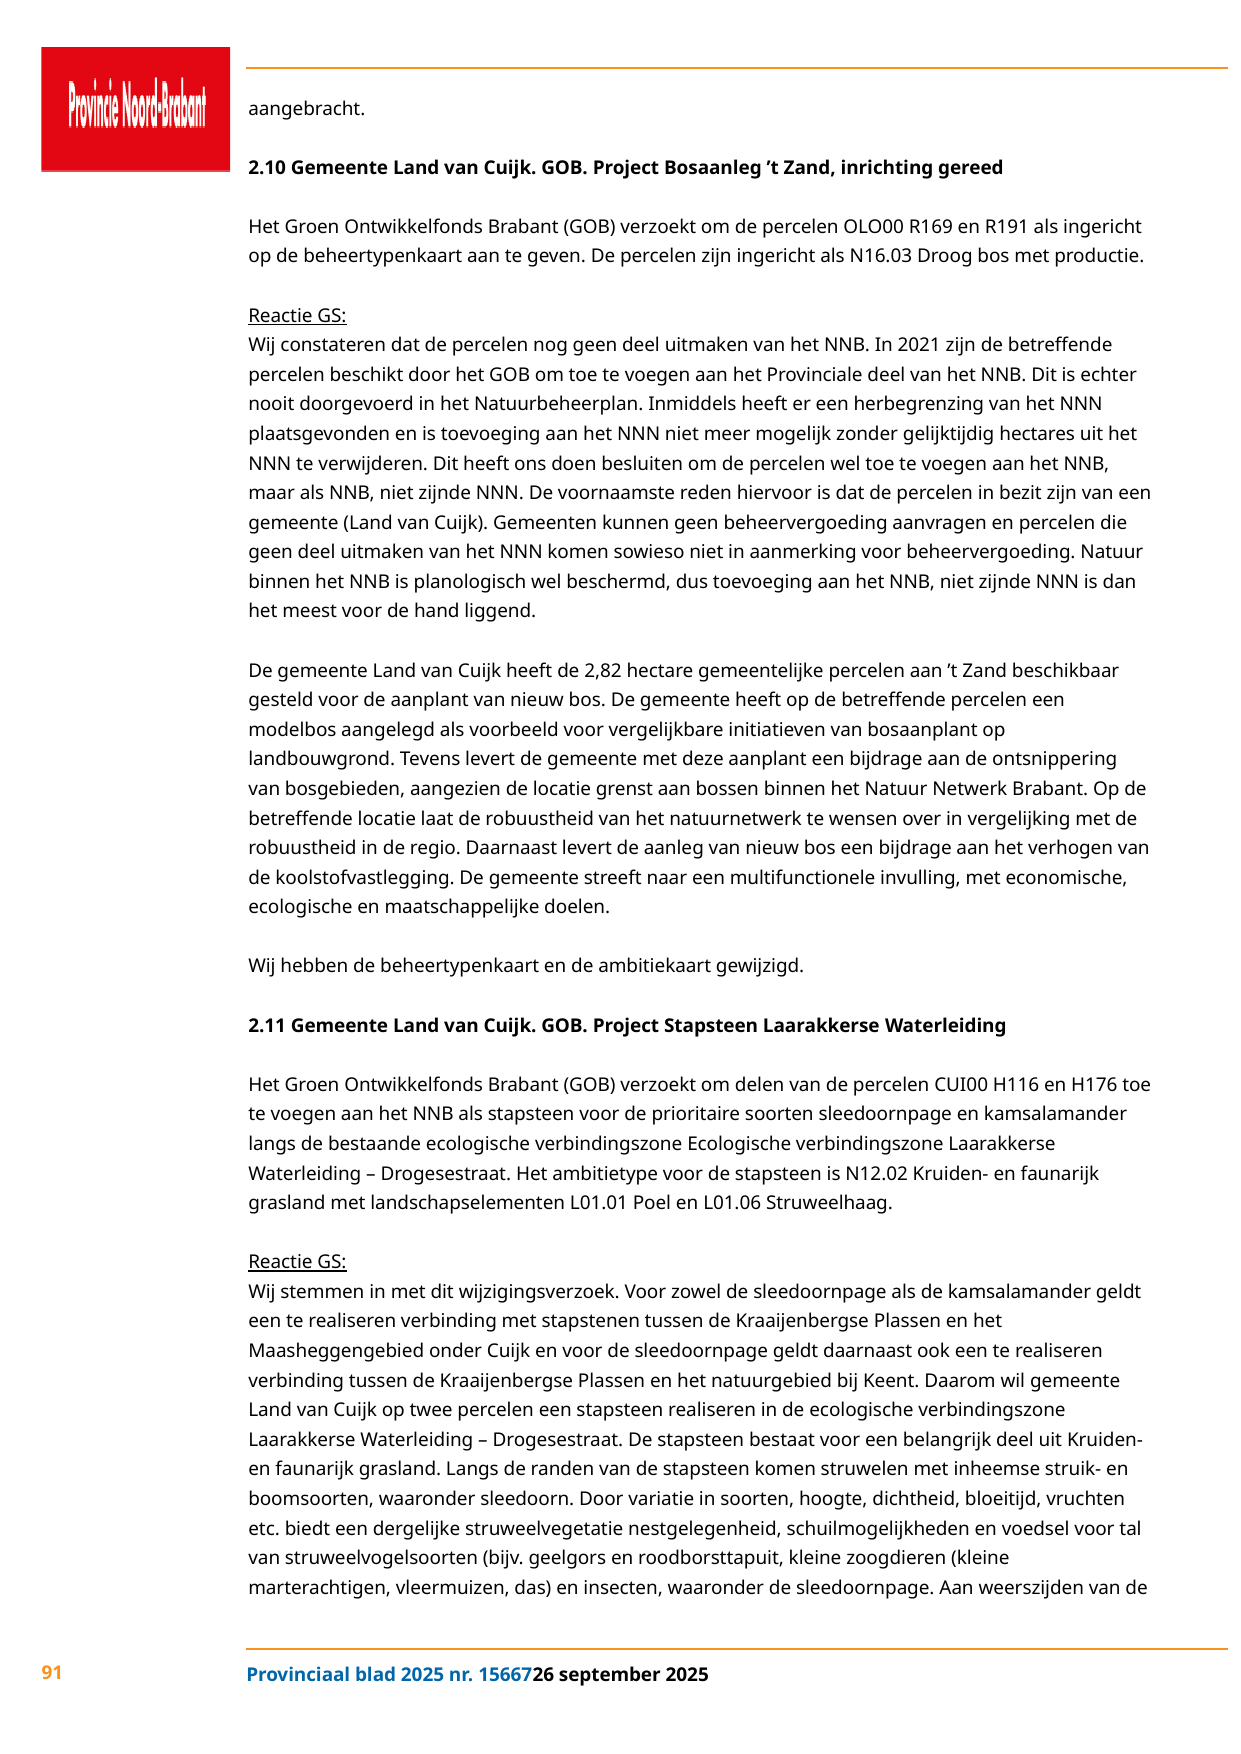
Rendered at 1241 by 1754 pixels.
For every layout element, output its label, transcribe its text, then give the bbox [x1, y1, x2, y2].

text aangebracht. [248, 95, 1152, 121]
text Wij constateren dat de percelen nog geen deel uitmaken van het NNB. In 2021 zijn de betreffende percelen beschikt door het GOB om toe te voegen aan het Provinciale deel van het NNB. Dit is echter nooit doorgevoerd in het Natuurbeheerplan. Inmiddels heeft er een herbegrenzing van het NNN plaatsgevonden en is toevoeging aan het NNN niet meer mogelijk zonder gelijktijdig hectares uit het NNN te verwijderen. Dit heeft ons doen besluiten om de percelen wel toe te voegen aan het NNB, maar als NNB, niet zijnde NNN. De voornaamste reden hiervoor is dat de percelen in bezit zijn van een gemeente (Land van Cuijk). Gemeenten kunnen geen beheervergoeding aanvragen en percelen die geen deel uitmaken van het NNN komen sowieso niet in aanmerking voor beheervergoeding. Natuur binnen het NNB is planologisch wel beschermd, dus toevoeging aan het NNB, niet zijnde NNN is dan het meest voor de hand liggend. [248, 331, 1152, 623]
text 2.10 Gemeente Land van Cuijk. GOB. Project Bosaanleg ’t Zand, inrichting gereed [248, 154, 1152, 180]
text Reactie GS: [248, 1248, 1152, 1274]
text De gemeente Land van Cuijk heeft de 2,82 hectare gemeentelijke percelen aan ’t Zand beschikbaar gesteld voor de aanplant van nieuw bos. De gemeente heeft op de betreffende percelen een modelbos aangelegd als voorbeeld voor vergelijkbare initiatieven van bosaanplant op landbouwgrond. Tevens levert de gemeente met deze aanplant een bijdrage aan de ontsnippering van bosgebieden, aangezien de locatie grenst aan bossen binnen het Natuur Netwerk Brabant. Op de betreffende locatie laat de robuustheid van het natuurnetwerk te wensen over in vergelijking met de robuustheid in de regio. Daarnaast levert de aanleg van nieuw bos een bijdrage aan het verhogen van de koolstofvastlegging. De gemeente streeft naar een multifunctionele invulling, met economische, ecologische en maatschappelijke doelen. [248, 657, 1152, 919]
text Wij hebben de beheertypenkaart en de ambitiekaart gewijzigd. [248, 953, 1152, 978]
text Het Groen Ontwikkelfonds Brabant (GOB) verzoekt om delen van de percelen CUI00 H116 en H176 toe te voegen aan het NNB als stapsteen voor de prioritaire soorten sleedoornpage en kamsalamander langs de bestaande ecologische verbindingszone Ecologische verbindingszone Laarakkerse Waterleiding – Drogesestraat. Het ambitietype voor de stapsteen is N12.02 Kruiden- en faunarijk grasland met landschapselementen L01.01 Poel en L01.06 Struweelhaag. [248, 1071, 1152, 1215]
picture [41, 47, 231, 172]
text 2.11 Gemeente Land van Cuijk. GOB. Project Stapsteen Laarakkerse Waterleiding [248, 1012, 1152, 1038]
text Reactie GS: [248, 302, 1152, 328]
text Het Groen Ontwikkelfonds Brabant (GOB) verzoekt om de percelen OLO00 R169 en R191 als ingericht op de beheertypenkaart aan te geven. De percelen zijn ingericht als N16.03 Droog bos met productie. [248, 213, 1152, 268]
text Wij stemmen in met dit wijzigingsverzoek. Voor zowel de sleedoornpage als de kamsalamander geldt een te realiseren verbinding met stapstenen tussen de Kraaijenbergse Plassen en het Maasheggengebied onder Cuijk en voor de sleedoornpage geldt daarnaast ook een te realiseren verbinding tussen de Kraaijenbergse Plassen en het natuurgebied bij Keent. Daarom wil gemeente Land van Cuijk op twee percelen een stapsteen realiseren in de ecologische verbindingszone Laarakkerse Waterleiding – Drogesestraat. De stapsteen bestaat voor een belangrijk deel uit Kruiden- en faunarijk grasland. Langs de randen van de stapsteen komen struwelen met inheemse struik- en boomsoorten, waaronder sleedoorn. Door variatie in soorten, hoogte, dichtheid, bloeitijd, vruchten etc. biedt een dergelijke struweelvegetatie nestgelegenheid, schuilmogelijkheden en voedsel voor tal van struweelvogelsoorten (bijv. geelgors en roodborsttapuit, kleine zoogdieren (kleine marterachtigen, vleermuizen, das) en insecten, waaronder de sleedoornpage. Aan weerszijden van de [248, 1278, 1152, 1600]
